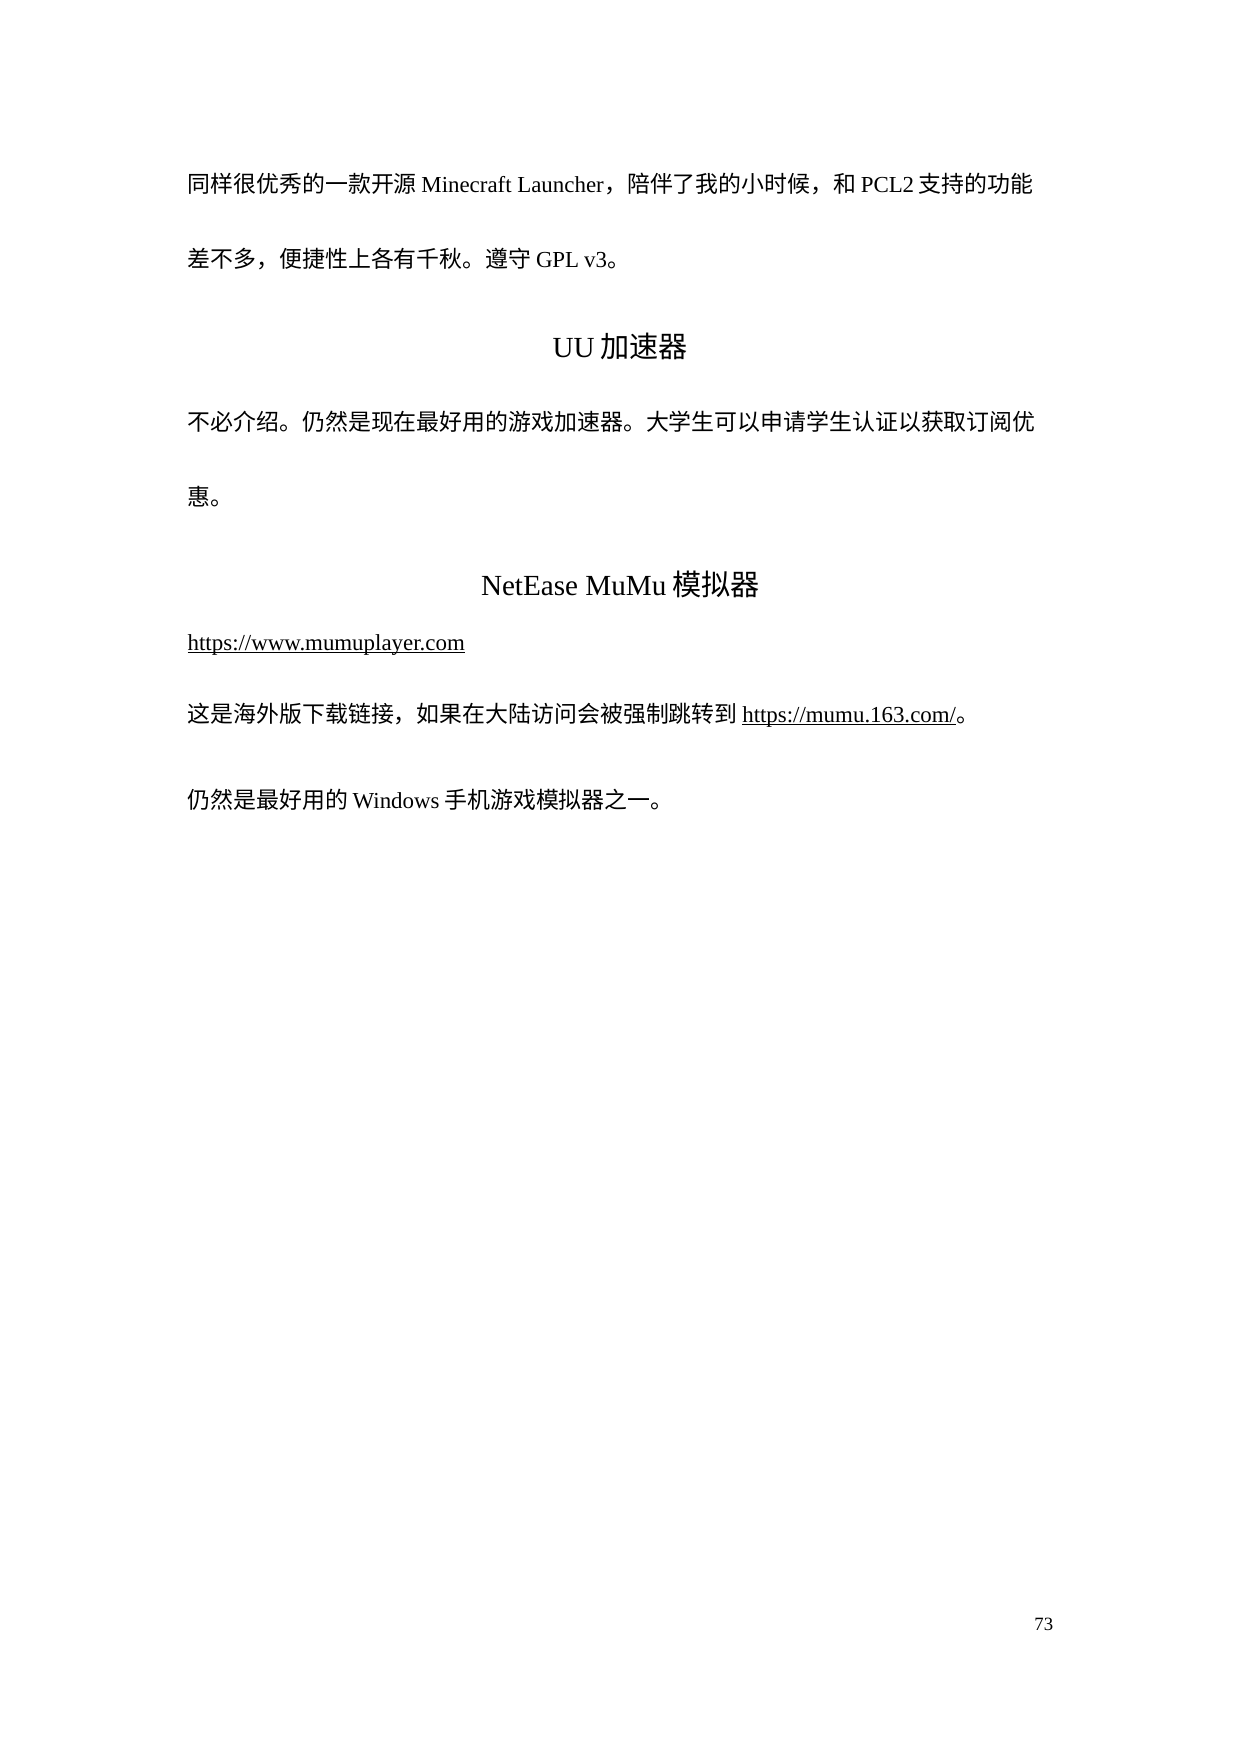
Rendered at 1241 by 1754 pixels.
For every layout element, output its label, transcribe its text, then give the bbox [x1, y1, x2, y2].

text 这是海外版下载链接，如果在大陆访问会被强制跳转到https://mumu.163.com/。 [187, 679, 1053, 744]
subtitle UU加速器 [187, 312, 1053, 377]
text 仍然是最好用的Windows手机游戏模拟器之一。 [187, 767, 1053, 832]
subtitle NetEase MuMu模拟器 [187, 550, 1053, 615]
text 不必介绍。仍然是现在最好用的游戏加速器。大学生可以申请学生认证以获取订阅优惠。 [187, 388, 1053, 528]
text https://www.mumuplayer.com [187, 626, 1053, 659]
text 同样很优秀的一款开源Minecraft Launcher，陪伴了我的小时候，和PCL2支持的功能差不多，便捷性上各有千秋。遵守GPL v3。 [187, 150, 1053, 290]
